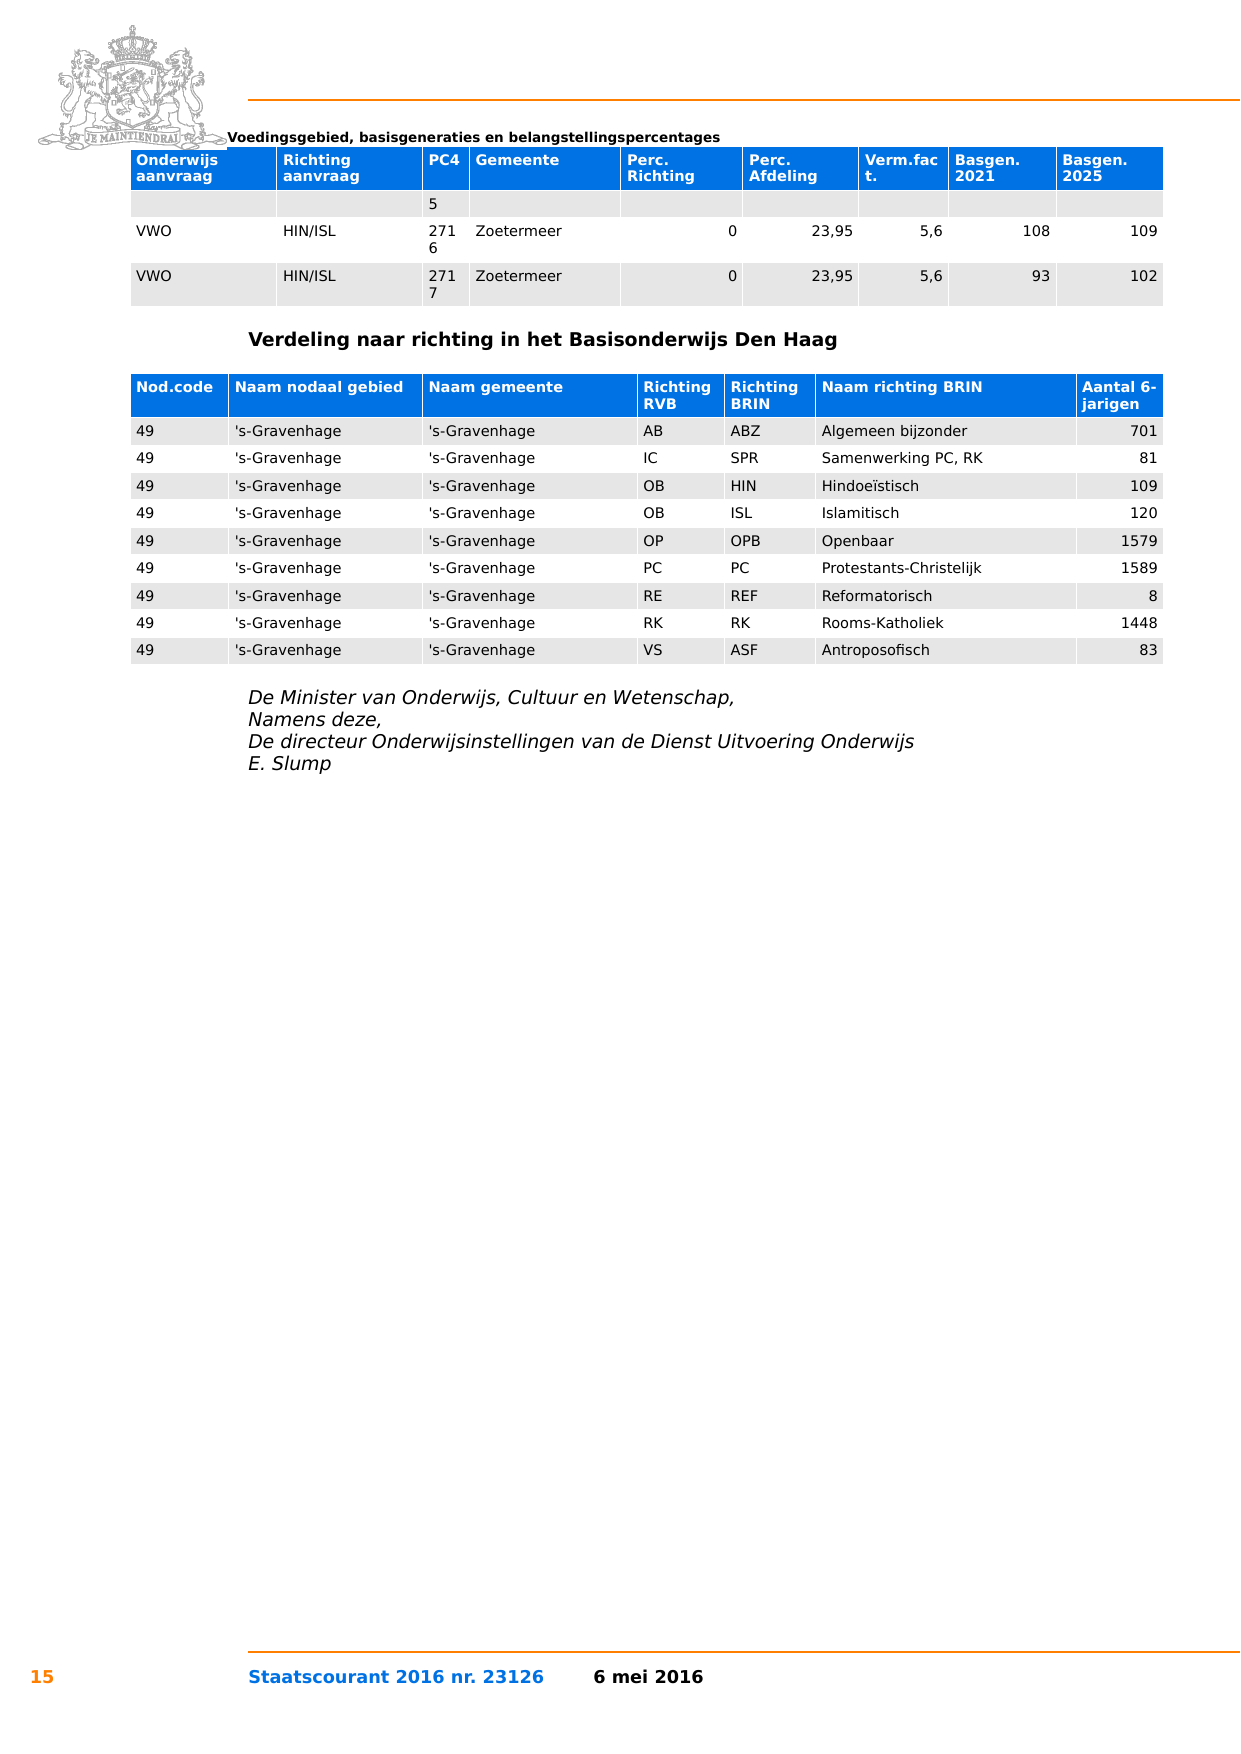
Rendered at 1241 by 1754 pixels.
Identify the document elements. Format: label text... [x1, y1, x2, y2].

table_cell IC [638, 446, 724, 472]
picture [38, 25, 227, 150]
table_cell PC4 [423, 147, 469, 190]
table_cell Richting aanvraag [277, 147, 422, 190]
table_header Voedingsgebied, basisgeneraties en belangstellingspercentages [227, 130, 1163, 146]
table_cell 109 [1077, 473, 1163, 499]
table_cell ASF [725, 638, 815, 664]
table_cell Islamitisch [816, 501, 1076, 527]
table_cell OB [638, 501, 724, 527]
table_cell HIN/ISL [277, 263, 422, 306]
table_cell [131, 191, 276, 217]
table_cell 's-Gravenhage [229, 555, 422, 582]
table_cell 49 [131, 528, 228, 554]
table_header Richting BRIN [725, 374, 815, 417]
table_cell 's-Gravenhage [423, 446, 637, 472]
table_cell 's-Gravenhage [229, 528, 422, 554]
table_cell 81 [1077, 446, 1163, 472]
table_cell 1579 [1077, 528, 1163, 554]
table_cell ISL [725, 501, 815, 527]
table_cell 2717 [423, 263, 469, 306]
table_cell 109 [1057, 219, 1163, 262]
table_cell RK [638, 610, 724, 636]
table_cell 93 [949, 263, 1056, 306]
table_cell Reformatorisch [816, 583, 1076, 609]
table_cell OB [638, 473, 724, 499]
table_cell VS [638, 638, 724, 664]
table_cell VWO [131, 219, 276, 262]
text Verdeling naar richting in het Basisonderwijs Den Haag [248, 329, 1163, 351]
table_cell [277, 191, 422, 217]
table_cell 49 [131, 473, 228, 499]
table_cell 's-Gravenhage [423, 501, 637, 527]
table_cell AB [638, 418, 724, 445]
table_cell Algemeen bijzonder [816, 418, 1076, 445]
table_cell Protestants-Christelijk [816, 555, 1076, 582]
table_cell Zoetermeer [470, 219, 620, 262]
table_cell Perc. Afdeling [743, 147, 858, 190]
table_cell 's-Gravenhage [423, 473, 637, 499]
table_cell 's-Gravenhage [229, 446, 422, 472]
table_cell VWO [131, 263, 276, 306]
table_header Naam richting BRIN [816, 374, 1076, 417]
table_cell 's-Gravenhage [229, 638, 422, 664]
table_cell RK [725, 610, 815, 636]
table_cell Hindoeïstisch [816, 473, 1076, 499]
table_cell Antroposofisch [816, 638, 1076, 664]
table_cell 's-Gravenhage [423, 638, 637, 664]
table_cell Zoetermeer [470, 263, 620, 306]
table_cell 's-Gravenhage [229, 473, 422, 499]
table_cell 49 [131, 501, 228, 527]
table_cell OPB [725, 528, 815, 554]
table_cell 's-Gravenhage [423, 555, 637, 582]
table_cell [949, 191, 1056, 217]
table_cell [859, 191, 948, 217]
table_cell 23,95 [743, 219, 858, 262]
table_cell 49 [131, 418, 228, 445]
text De Minister van Onderwijs, Cultuur en Wetenschap, Namens deze, De directeur Onderwijsinstellingen van de Dienst Uitvoering Onderwijs E. Slump [248, 687, 1163, 775]
table_cell 's-Gravenhage [423, 528, 637, 554]
table_cell Basgen. 2025 [1057, 147, 1163, 190]
table_cell 120 [1077, 501, 1163, 527]
table_cell HIN [725, 473, 815, 499]
table_cell Openbaar [816, 528, 1076, 554]
table_cell 5 [423, 191, 469, 217]
table_cell 49 [131, 446, 228, 472]
table_cell Rooms-Katholiek [816, 610, 1076, 636]
table_header Naam nodaal gebied [229, 374, 422, 417]
table_cell Perc. Richting [621, 147, 742, 190]
table_cell [743, 191, 858, 217]
table_cell OP [638, 528, 724, 554]
table_cell Samenwerking PC, RK [816, 446, 1076, 472]
table_cell 83 [1077, 638, 1163, 664]
table_cell Verm.fact. [859, 147, 948, 190]
table_cell 0 [621, 219, 742, 262]
table_cell 1448 [1077, 610, 1163, 636]
table_cell 1589 [1077, 555, 1163, 582]
table_cell PC [725, 555, 815, 582]
table_cell [621, 191, 742, 217]
table_cell 's-Gravenhage [229, 501, 422, 527]
table_cell Basgen. 2021 [949, 147, 1056, 190]
table_cell 's-Gravenhage [423, 583, 637, 609]
table_cell 102 [1057, 263, 1163, 306]
table_header Naam gemeente [423, 374, 637, 417]
table_header Aantal 6-jarigen [1077, 374, 1163, 417]
table_cell PC [638, 555, 724, 582]
table_cell 23,95 [743, 263, 858, 306]
table_cell Gemeente [470, 147, 620, 190]
table_header Richting RVB [638, 374, 724, 417]
table_cell 8 [1077, 583, 1163, 609]
table_cell RE [638, 583, 724, 609]
table_cell 701 [1077, 418, 1163, 445]
table_cell 49 [131, 583, 228, 609]
table_cell 49 [131, 638, 228, 664]
table_cell 49 [131, 555, 228, 582]
table_cell Onderwijs aanvraag [131, 147, 276, 190]
table_cell 108 [949, 219, 1056, 262]
table_cell [1057, 191, 1163, 217]
table_cell 's-Gravenhage [229, 418, 422, 445]
table_cell 2716 [423, 219, 469, 262]
table_cell 5,6 [859, 263, 948, 306]
table_cell [470, 191, 620, 217]
table_cell 's-Gravenhage [229, 610, 422, 636]
table_cell 0 [621, 263, 742, 306]
table_cell REF [725, 583, 815, 609]
table_cell ABZ [725, 418, 815, 445]
table_cell 's-Gravenhage [423, 610, 637, 636]
table_cell 49 [131, 610, 228, 636]
table_cell 's-Gravenhage [229, 583, 422, 609]
table_cell SPR [725, 446, 815, 472]
table_header Nod.code [131, 374, 228, 417]
table_cell HIN/ISL [277, 219, 422, 262]
table_cell 's-Gravenhage [423, 418, 637, 445]
table_cell 5,6 [859, 219, 948, 262]
